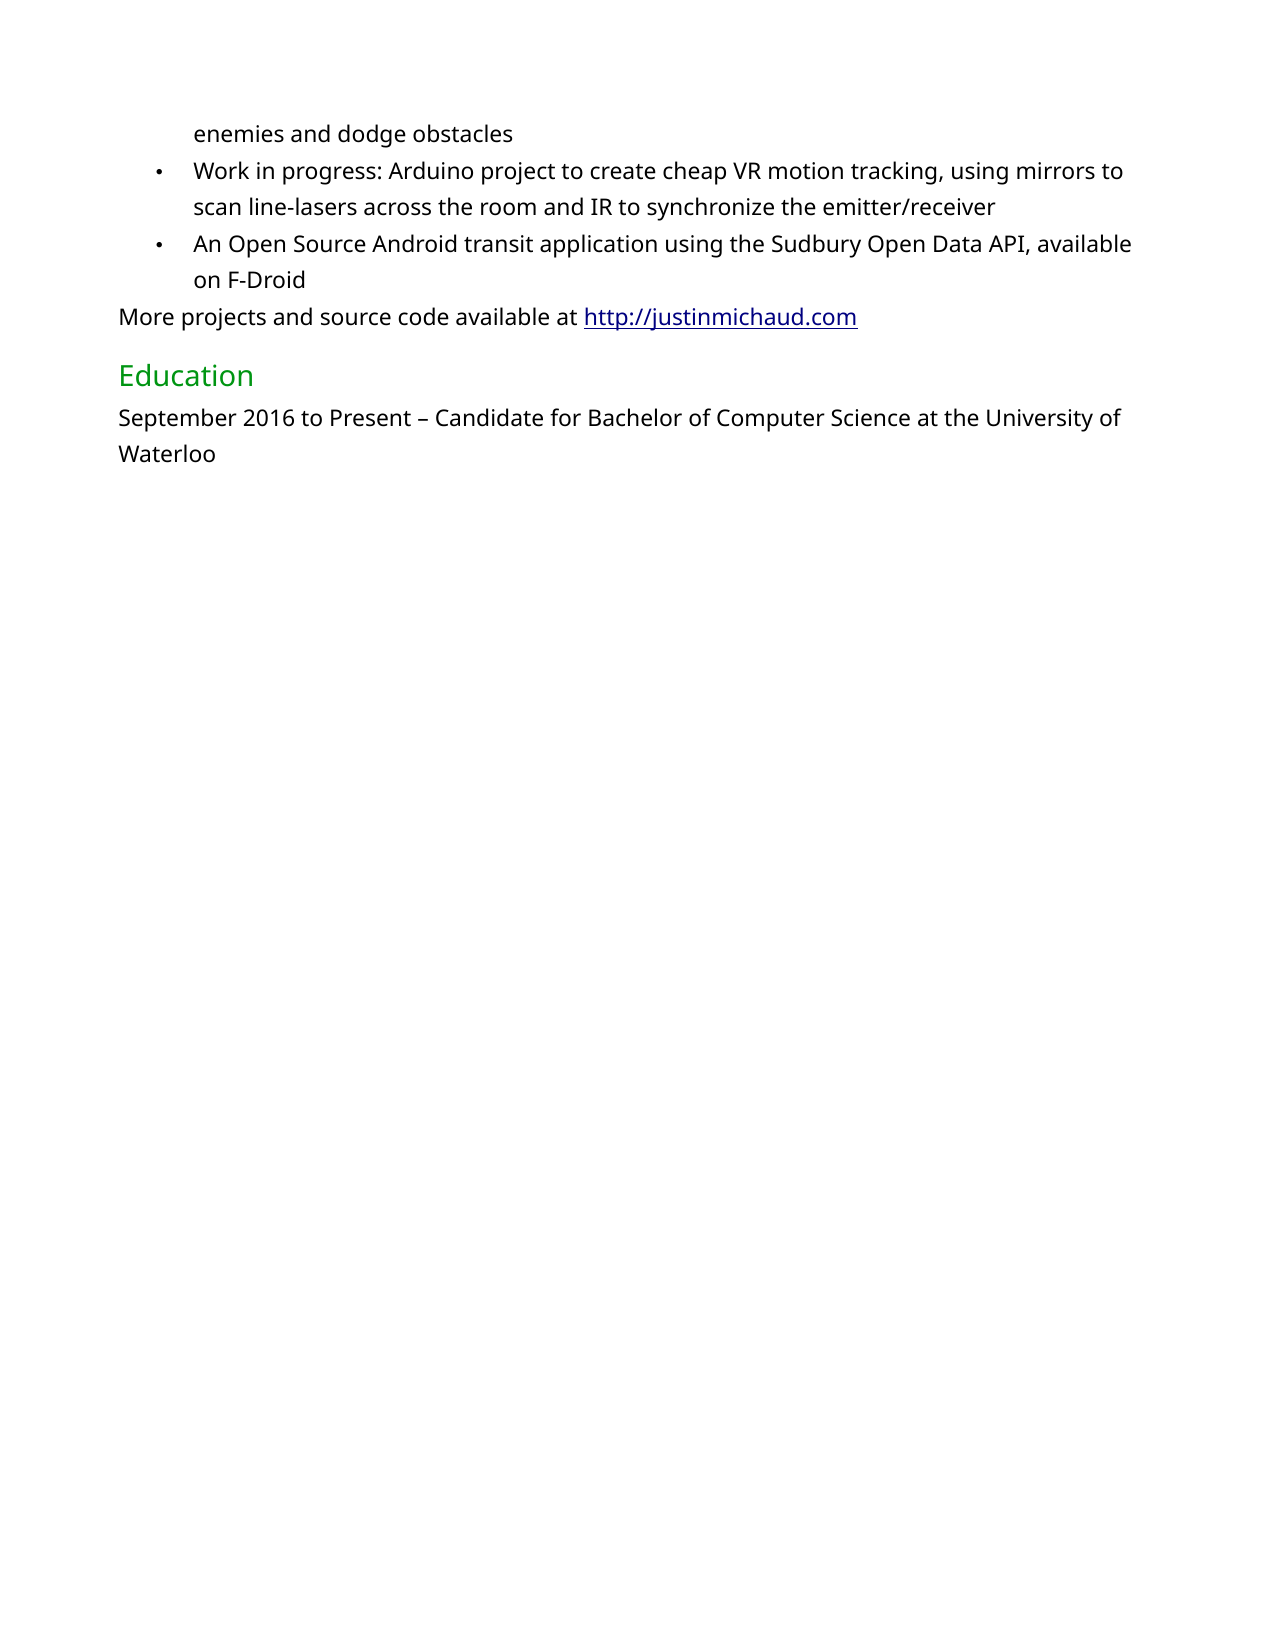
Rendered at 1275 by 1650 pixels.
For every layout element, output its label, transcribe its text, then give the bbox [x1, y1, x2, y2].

list enemies and dodge obstacles [156, 118, 1157, 149]
list An Open Source Android transit application using the Sudbury Open Data API, available on F-Droid [156, 228, 1157, 296]
text September 2016 to Present – Candidate for Bachelor of Computer Science at the University of Waterloo [118, 402, 1157, 469]
list More projects and source code available at http://justinmichaud.com [118, 301, 1157, 332]
text Education [118, 355, 1157, 395]
list Work in progress: Arduino project to create cheap VR motion tracking, using mirrors to scan line-lasers across the room and IR to synchronize the emitter/receiver [156, 155, 1157, 222]
